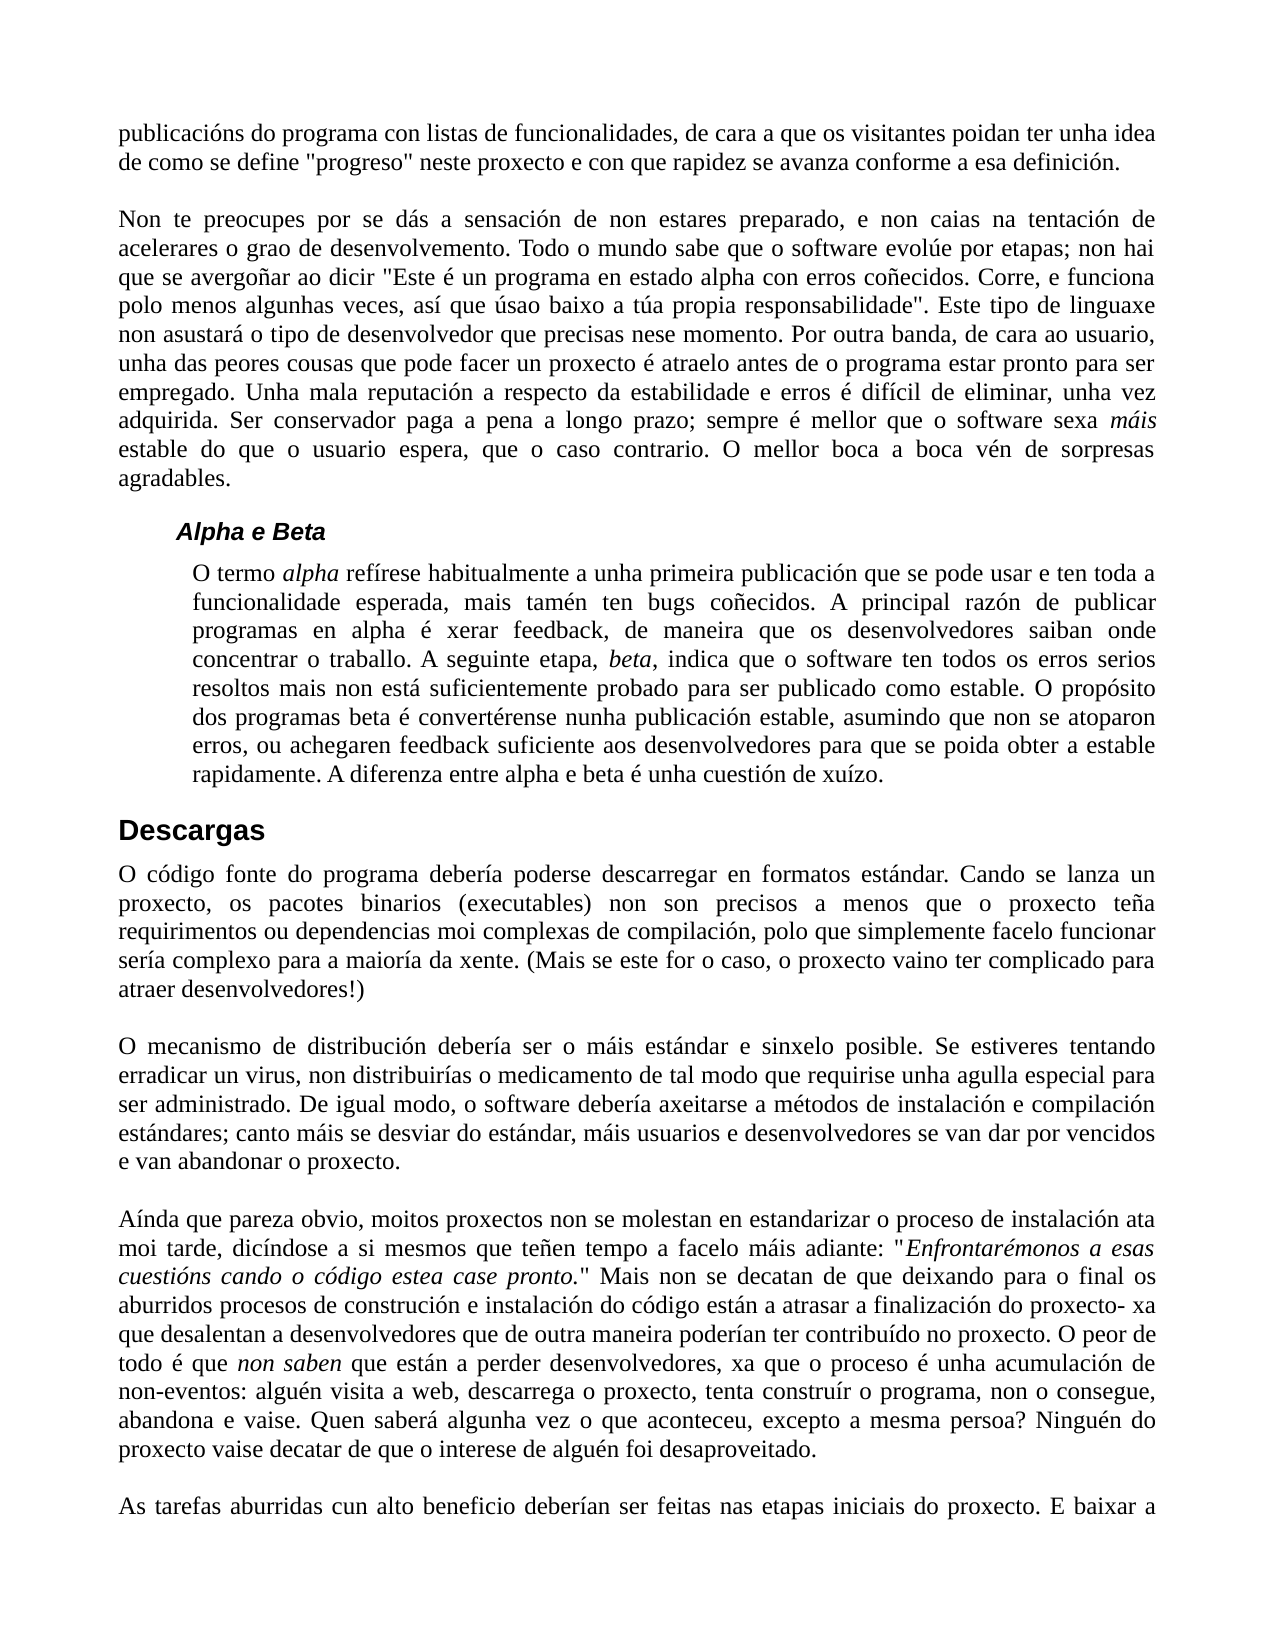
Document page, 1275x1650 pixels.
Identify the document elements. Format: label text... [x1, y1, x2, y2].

text As tarefas aburridas cun alto beneficio deberían ser feitas nas etapas iniciais do proxecto. E baixar a [118, 1491, 1157, 1520]
text O código fonte do programa debería poderse descarregar en formatos estándar. Cando se lanza un proxecto, os pacotes binarios (executables) non son precisos a menos que o proxecto teña requirimentos ou dependencias moi complexas de compilación, polo que simplemente facelo funcionar sería complexo para a maioría da xente. (Mais se este for o caso, o proxecto vaino ter complicado para atraer desenvolvedores!) [118, 859, 1157, 1003]
text O termo alpha refírese habitualmente a unha primeira publicación que se pode usar e ten toda a funcionalidade esperada, mais tamén ten bugs coñecidos. A principal razón de publicar programas en alpha é xerar feedback, de maneira que os desenvolvedores saiban onde concentrar o traballo. A seguinte etapa, beta, indica que o software ten todos os erros serios resoltos mais non está suficientemente probado para ser publicado como estable. O propósito dos programas beta é convertérense nunha publicación estable, asumindo que non se atoparon erros, ou achegaren feedback suficiente aos desenvolvedores para que se poida obter a estable rapidamente. A diferenza entre alpha e beta é unha cuestión de xuízo. [192, 558, 1157, 788]
text O mecanismo de distribución debería ser o máis estándar e sinxelo posible. Se estiveres tentando erradicar un virus, non distribuirías o medicamento de tal modo que requirise unha agulla especial para ser administrado. De igual modo, o software debería axeitarse a métodos de instalación e compilación estándares; canto máis se desviar do estándar, máis usuarios e desenvolvedores se van dar por vencidos e van abandonar o proxecto. [118, 1031, 1157, 1175]
text publicacións do programa con listas de funcionalidades, de cara a que os visitantes poidan ter unha idea de como se define "progreso" neste proxecto e con que rapidez se avanza conforme a esa definición. [118, 118, 1157, 176]
subtitle Descargas [118, 813, 1157, 846]
text Non te preocupes por se dás a sensación de non estares preparado, e non caias na tentación de acelerares o grao de desenvolvemento. Todo o mundo sabe que o software evolúe por etapas; non hai que se avergoñar ao dicir "Este é un programa en estado alpha con erros coñecidos. Corre, e funciona polo menos algunhas veces, así que úsao baixo a túa propia responsabilidade". Este tipo de linguaxe non asustará o tipo de desenvolvedor que precisas nese momento. Por outra banda, de cara ao usuario, unha das peores cousas que pode facer un proxecto é atraelo antes de o programa estar pronto para ser empregado. Unha mala reputación a respecto da estabilidade e erros é difícil de eliminar, unha vez adquirida. Ser conservador paga a pena a longo prazo; sempre é mellor que o software sexa máis estable do que o usuario espera, que o caso contrario. O mellor boca a boca vén de sorpresas agradables. [118, 204, 1157, 492]
subtitle Alpha e Beta [176, 517, 1157, 545]
text Aínda que pareza obvio, moitos proxectos non se molestan en estandarizar o proceso de instalación ata moi tarde, dicíndose a si mesmos que teñen tempo a facelo máis adiante: "Enfrontarémonos a esas cuestións cando o código estea case pronto." Mais non se decatan de que deixando para o final os aburridos procesos de construción e instalación do código están a atrasar a finalización do proxecto- xa que desalentan a desenvolvedores que de outra maneira poderían ter contribuído no proxecto. O peor de todo é que non saben que están a perder desenvolvedores, xa que o proceso é unha acumulación de non-eventos: alguén visita a web, descarrega o proxecto, tenta construír o programa, non o consegue, abandona e vaise. Quen saberá algunha vez o que aconteceu, excepto a mesma persoa? Ninguén do proxecto vaise decatar de que o interese de alguén foi desaproveitado. [118, 1204, 1157, 1463]
